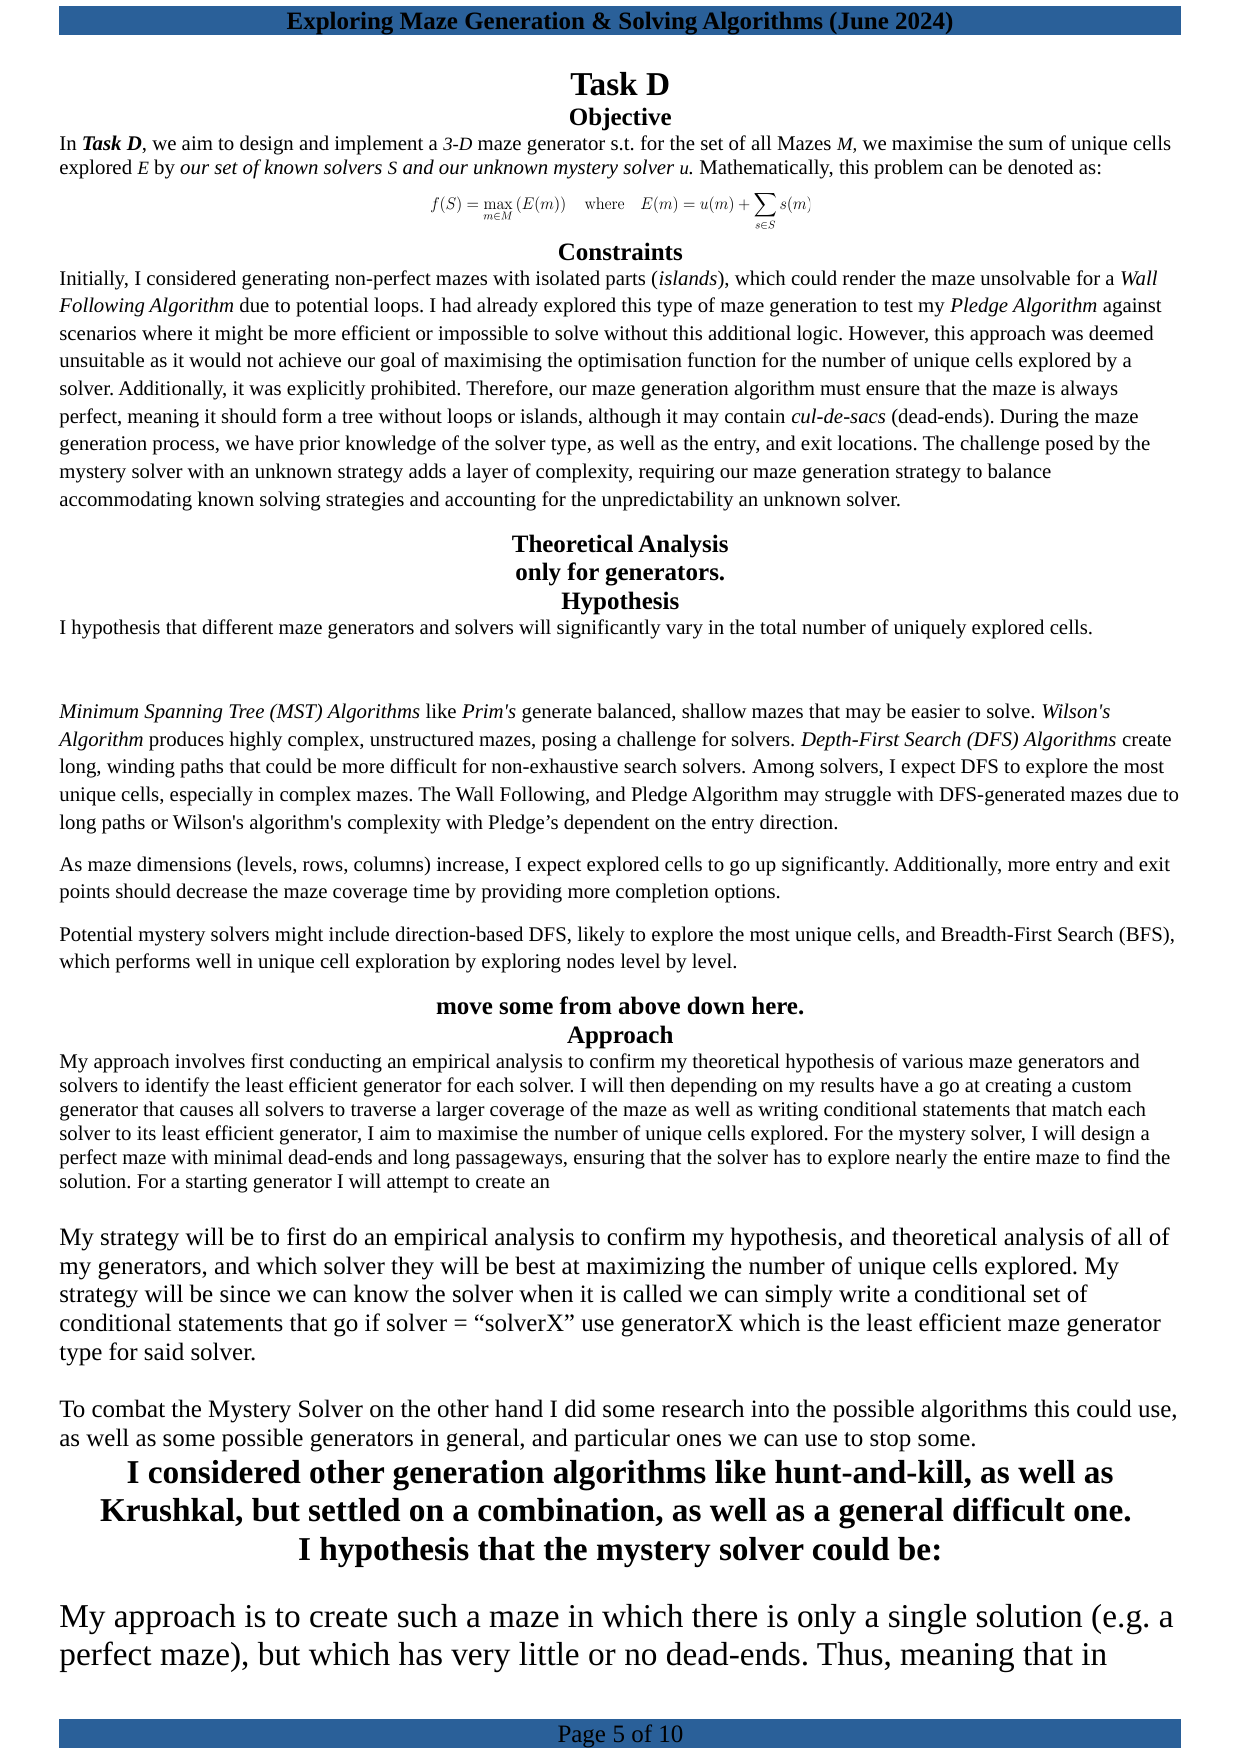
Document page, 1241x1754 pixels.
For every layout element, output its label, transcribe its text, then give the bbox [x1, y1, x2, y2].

text I hypothesis that different maze generators and solvers will significantly vary in the total number of uniquely explored cells. [59, 615, 1181, 639]
text Hypothesis [59, 586, 1181, 615]
picture [430, 193, 811, 229]
text I considered other generation algorithms like hunt-and-kill, as well as Krushkal, but settled on a combination, as well as a general difficult one. [59, 1452, 1181, 1529]
text My approach involves first conducting an empirical analysis to confirm my theoretical hypothesis of various maze generators and solvers to identify the least efficient generator for each solver. I will then depending on my results have a go at creating a custom generator that causes all solvers to traverse a larger coverage of the maze as well as writing conditional statements that match each solver to its least efficient generator, I aim to maximise the number of unique cells explored. For the mystery solver, I will design a perfect maze with minimal dead-ends and long passageways, ensuring that the solver has to explore nearly the entire maze to find the solution. For a starting generator I will attempt to create an [59, 1049, 1181, 1193]
text Task D [59, 64, 1181, 102]
text I hypothesis that the mystery solver could be: [59, 1529, 1181, 1567]
text In Task D, we aim to design and implement a 3-D maze generator s.t. for the set of all Mazes M, we maximise the sum of unique cells explored E by our set of known solvers S and our unknown mystery solver u. Mathematically, this problem can be denoted as: [59, 131, 1181, 179]
text My approach is to create such a maze in which there is only a single solution (e.g. a perfect maze), but which has very little or no dead-ends. Thus, meaning that in [59, 1596, 1181, 1672]
text Initially, I considered generating non-perfect mazes with isolated parts (islands), which could render the maze unsolvable for a Wall Following Algorithm due to potential loops. I had already explored this type of maze generation to test my Pledge Algorithm against scenarios where it might be more efficient or impossible to solve without this additional logic. However, this approach was deemed unsuitable as it would not achieve our goal of maximising the optimisation function for the number of unique cells explored by a solver. Additionally, it was explicitly prohibited. Therefore, our maze generation algorithm must ensure that the maze is always perfect, meaning it should form a tree without loops or islands, although it may contain cul-de-sacs (dead-ends). During the maze generation process, we have prior knowledge of the solver type, as well as the entry, and exit locations. The challenge posed by the mystery solver with an unknown strategy adds a layer of complexity, requiring our maze generation strategy to balance accommodating known solving strategies and accounting for the unpredictability an unknown solver. [59, 266, 1181, 511]
text move some from above down here. [59, 991, 1181, 1020]
text only for generators. [59, 557, 1181, 586]
text Objective [59, 102, 1181, 131]
text Theoretical Analysis [59, 529, 1181, 557]
text As maze dimensions (levels, rows, columns) increase, I expect explored cells to go up significantly. Additionally, more entry and exit points should decrease the maze coverage time by providing more completion options. [59, 852, 1181, 903]
text Approach [59, 1020, 1181, 1049]
text Potential mystery solvers might include direction-based DFS, likely to explore the most unique cells, and Breadth-First Search (BFS), which performs well in unique cell exploration by exploring nodes level by level. [59, 922, 1181, 973]
text Constraints [59, 237, 1181, 266]
text Minimum Spanning Tree (MST) Algorithms like Prim's generate balanced, shallow mazes that may be easier to solve. Wilson's Algorithm produces highly complex, unstructured mazes, posing a challenge for solvers. Depth-First Search (DFS) Algorithms create long, winding paths that could be more difficult for non-exhaustive search solvers. Among solvers, I expect DFS to explore the most unique cells, especially in complex mazes. The Wall Following, and Pledge Algorithm may struggle with DFS-generated mazes due to long paths or Wilson's algorithm's complexity with Pledge’s dependent on the entry direction. [59, 699, 1181, 834]
text My strategy will be to first do an empirical analysis to confirm my hypothesis, and theoretical analysis of all of my generators, and which solver they will be best at maximizing the number of unique cells explored. My strategy will be since we can know the solver when it is called we can simply write a conditional set of conditional statements that go if solver = “solverX” use generatorX which is the least efficient maze generator type for said solver. [59, 1222, 1181, 1366]
text To combat the Mystery Solver on the other hand I did some research into the possible algorithms this could use, as well as some possible generators in general, and particular ones we can use to stop some. [59, 1394, 1181, 1452]
